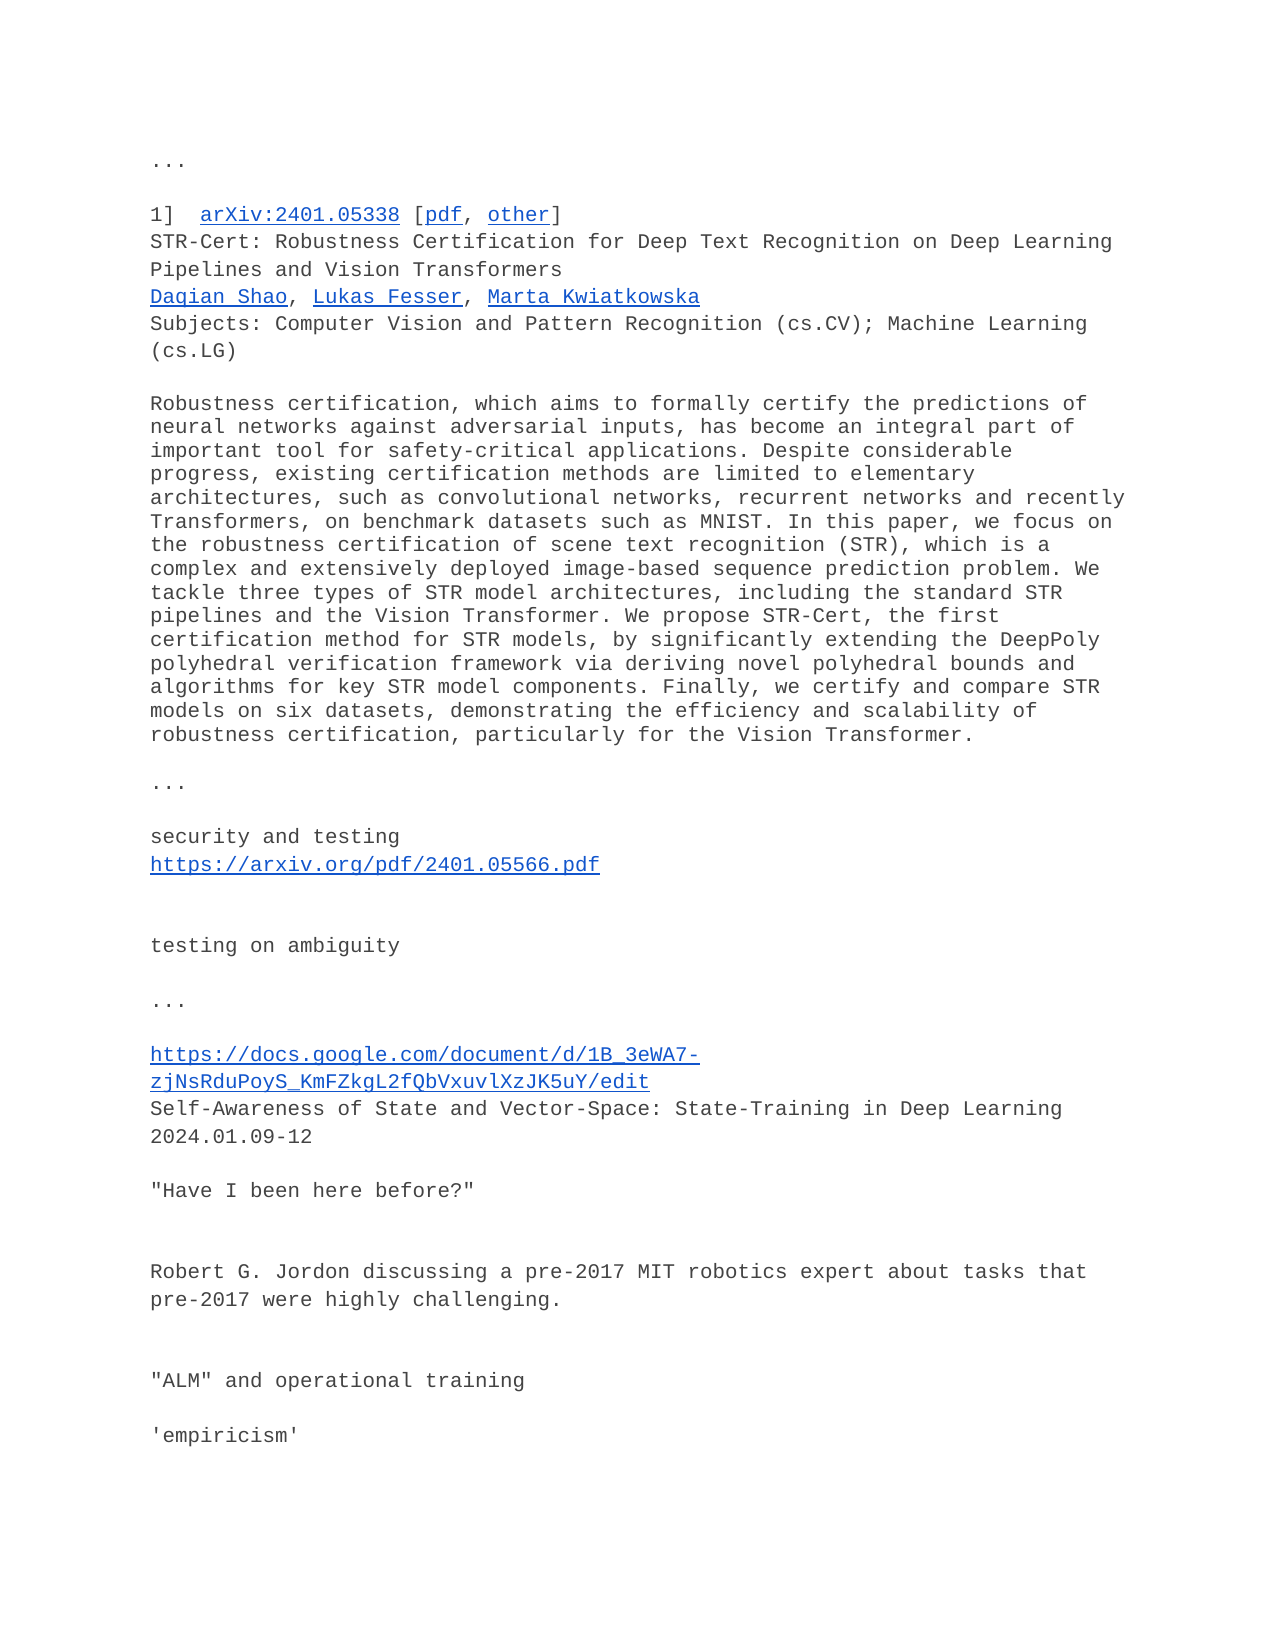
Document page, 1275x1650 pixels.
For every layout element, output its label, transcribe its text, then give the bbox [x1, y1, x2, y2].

text Robert G. Jordon discussing a pre-2017 MIT robotics expert about tasks that pre-2017 were highly challenging. [150, 1262, 1125, 1312]
text Robustness certification, which aims to formally certify the predictions of neural networks against adversarial inputs, has become an integral part of important tool for safety-critical applications. Despite considerable progress, existing certification methods are limited to elementary architectures, such as convolutional networks, recurrent networks and recently Transformers, on benchmark datasets such as MNIST. In this paper, we focus on the robustness certification of scene text recognition (STR), which is a complex and extensively deployed image-based sequence prediction problem. We tackle three types of STR model architectures, including the standard STR pipelines and the Vision Transformer. We propose STR-Cert, the first certification method for STR models, by significantly extending the DeepPoly polyhedral verification framework via deriving novel polyhedral bounds and algorithms for key STR model components. Finally, we certify and compare STR models on six datasets, demonstrating the efficiency and scalability of robustness certification, particularly for the Vision Transformer. [150, 392, 1125, 747]
text ... [150, 772, 1125, 796]
text ... [150, 150, 1125, 174]
text security and testing [150, 827, 1125, 850]
text Daqian Shao, Lukas Fesser, Marta Kwiatkowska [150, 286, 1125, 309]
text Subjects: Computer Vision and Pattern Recognition (cs.CV); Machine Learning (cs.LG) [150, 313, 1125, 364]
text ... [150, 990, 1125, 1013]
text "Have I been here before?" [150, 1180, 1125, 1204]
text "ALM" and operational training [150, 1370, 1125, 1394]
text 1] arXiv:2401.05338 [pdf, other] [150, 204, 1125, 228]
text https://arxiv.org/pdf/2401.05566.pdf [150, 854, 1125, 877]
text testing on ambiguity [150, 935, 1125, 959]
text https://docs.google.com/document/d/1B_3eWA7-zjNsRduPoyS_KmFZkgL2fQbVxuvlXzJK5uY/edit [150, 1044, 1125, 1095]
text Self-Awareness of State and Vector-Space: State-Training in Deep Learning [150, 1098, 1125, 1122]
text STR-Cert: Robustness Certification for Deep Text Recognition on Deep Learning Pipelines and Vision Transformers [150, 232, 1125, 282]
text 2024.01.09-12 [150, 1126, 1125, 1149]
text 'empiricism' [150, 1425, 1125, 1448]
